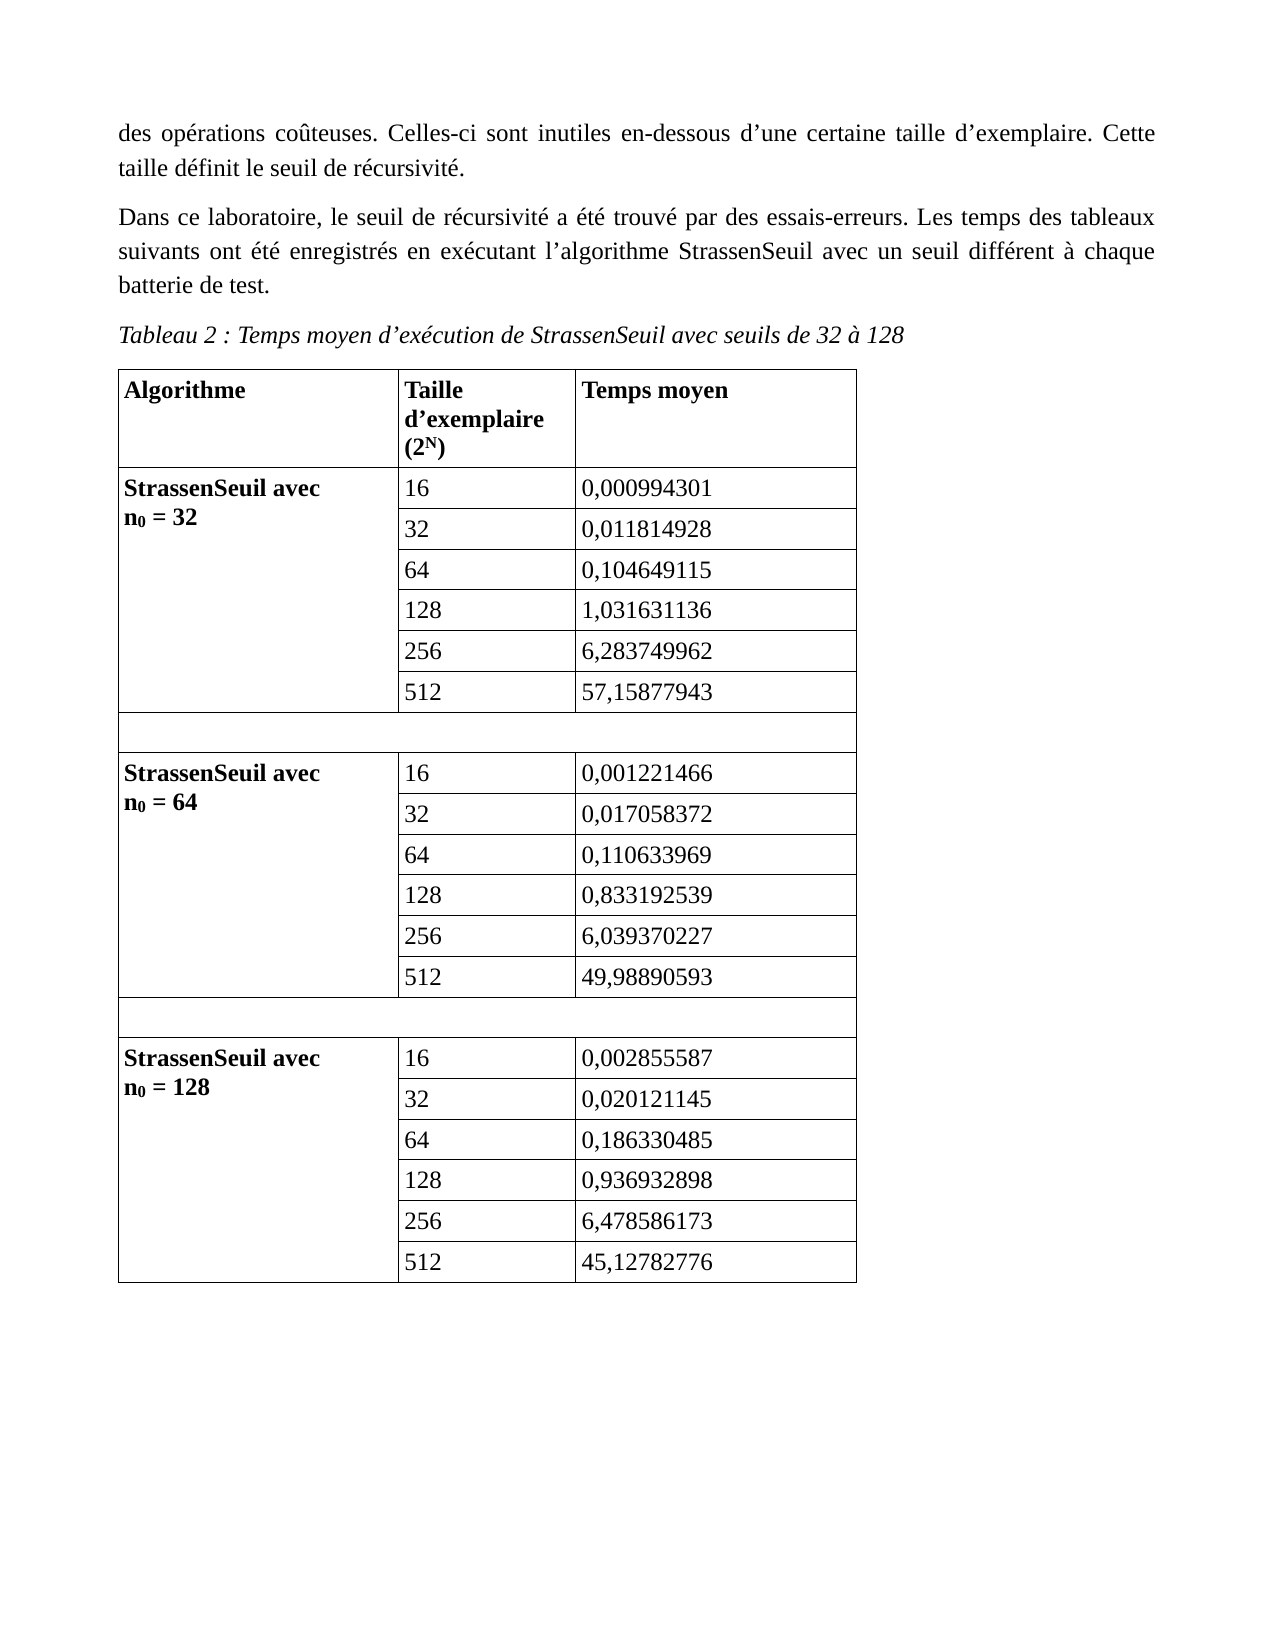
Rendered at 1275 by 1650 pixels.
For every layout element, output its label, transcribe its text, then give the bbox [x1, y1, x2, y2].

table_cell 32 [399, 794, 575, 833]
table_cell 0,020121145 [576, 1079, 856, 1119]
table_cell 32 [399, 509, 575, 548]
table_cell 0,002855587 [576, 1038, 856, 1078]
table_cell 0,833192539 [576, 875, 856, 915]
table_cell 0,186330485 [576, 1120, 856, 1159]
table_cell 49,98890593 [576, 957, 856, 996]
table_cell StrassenSeuil avec n0 = 128 [119, 1038, 398, 1282]
table_cell 16 [399, 753, 575, 793]
table_cell 512 [399, 672, 575, 711]
table_header Algorithme [119, 370, 398, 467]
table_cell 16 [399, 468, 575, 508]
table_cell 0,017058372 [576, 794, 856, 833]
table_cell 0,011814928 [576, 509, 856, 548]
table_cell 128 [399, 1160, 575, 1200]
table_cell 1,031631136 [576, 590, 856, 630]
table_cell 64 [399, 835, 575, 874]
text Dans ce laboratoire, le seuil de récursivité a été trouvé par des essais-erreurs. Les temps des tableaux suivants ont été enregistrés en exécutant l’algorithme StrassenSeuil avec un seuil différent à chaque batterie de test. [118, 202, 1157, 299]
table_cell 256 [399, 631, 575, 671]
text Tableau 2 : Temps moyen d’exécution de StrassenSeuil avec seuils de 32 à 128 [118, 320, 1157, 348]
table_cell 0,110633969 [576, 835, 856, 874]
table_cell 6,283749962 [576, 631, 856, 671]
table_cell 57,15877943 [576, 672, 856, 711]
table_cell 6,039370227 [576, 916, 856, 956]
table_cell 512 [399, 957, 575, 996]
table_cell StrassenSeuil avec n0 = 32 [119, 468, 398, 711]
table_cell 256 [399, 1201, 575, 1241]
table_cell 0,936932898 [576, 1160, 856, 1200]
table_cell 0,000994301 [576, 468, 856, 508]
table_cell 256 [399, 916, 575, 956]
table_header Taille d’exemplaire (2N) [399, 370, 575, 467]
table_cell 0,104649115 [576, 550, 856, 589]
table_cell 64 [399, 1120, 575, 1159]
table_cell 64 [399, 550, 575, 589]
table_header Temps moyen [576, 370, 856, 467]
table_cell StrassenSeuil avec n0 = 64 [119, 753, 398, 996]
text des opérations coûteuses. Celles-ci sont inutiles en-dessous d’une certaine taille d’exemplaire. Cette taille définit le seuil de récursivité. [118, 118, 1157, 181]
table_cell 6,478586173 [576, 1201, 856, 1241]
table_cell 45,12782776 [576, 1242, 856, 1282]
table_cell 128 [399, 875, 575, 915]
table_cell [119, 998, 856, 1037]
table_cell 16 [399, 1038, 575, 1078]
table_cell 512 [399, 1242, 575, 1282]
table_cell 0,001221466 [576, 753, 856, 793]
table_cell [119, 713, 856, 752]
table_cell 32 [399, 1079, 575, 1119]
table_cell 128 [399, 590, 575, 630]
